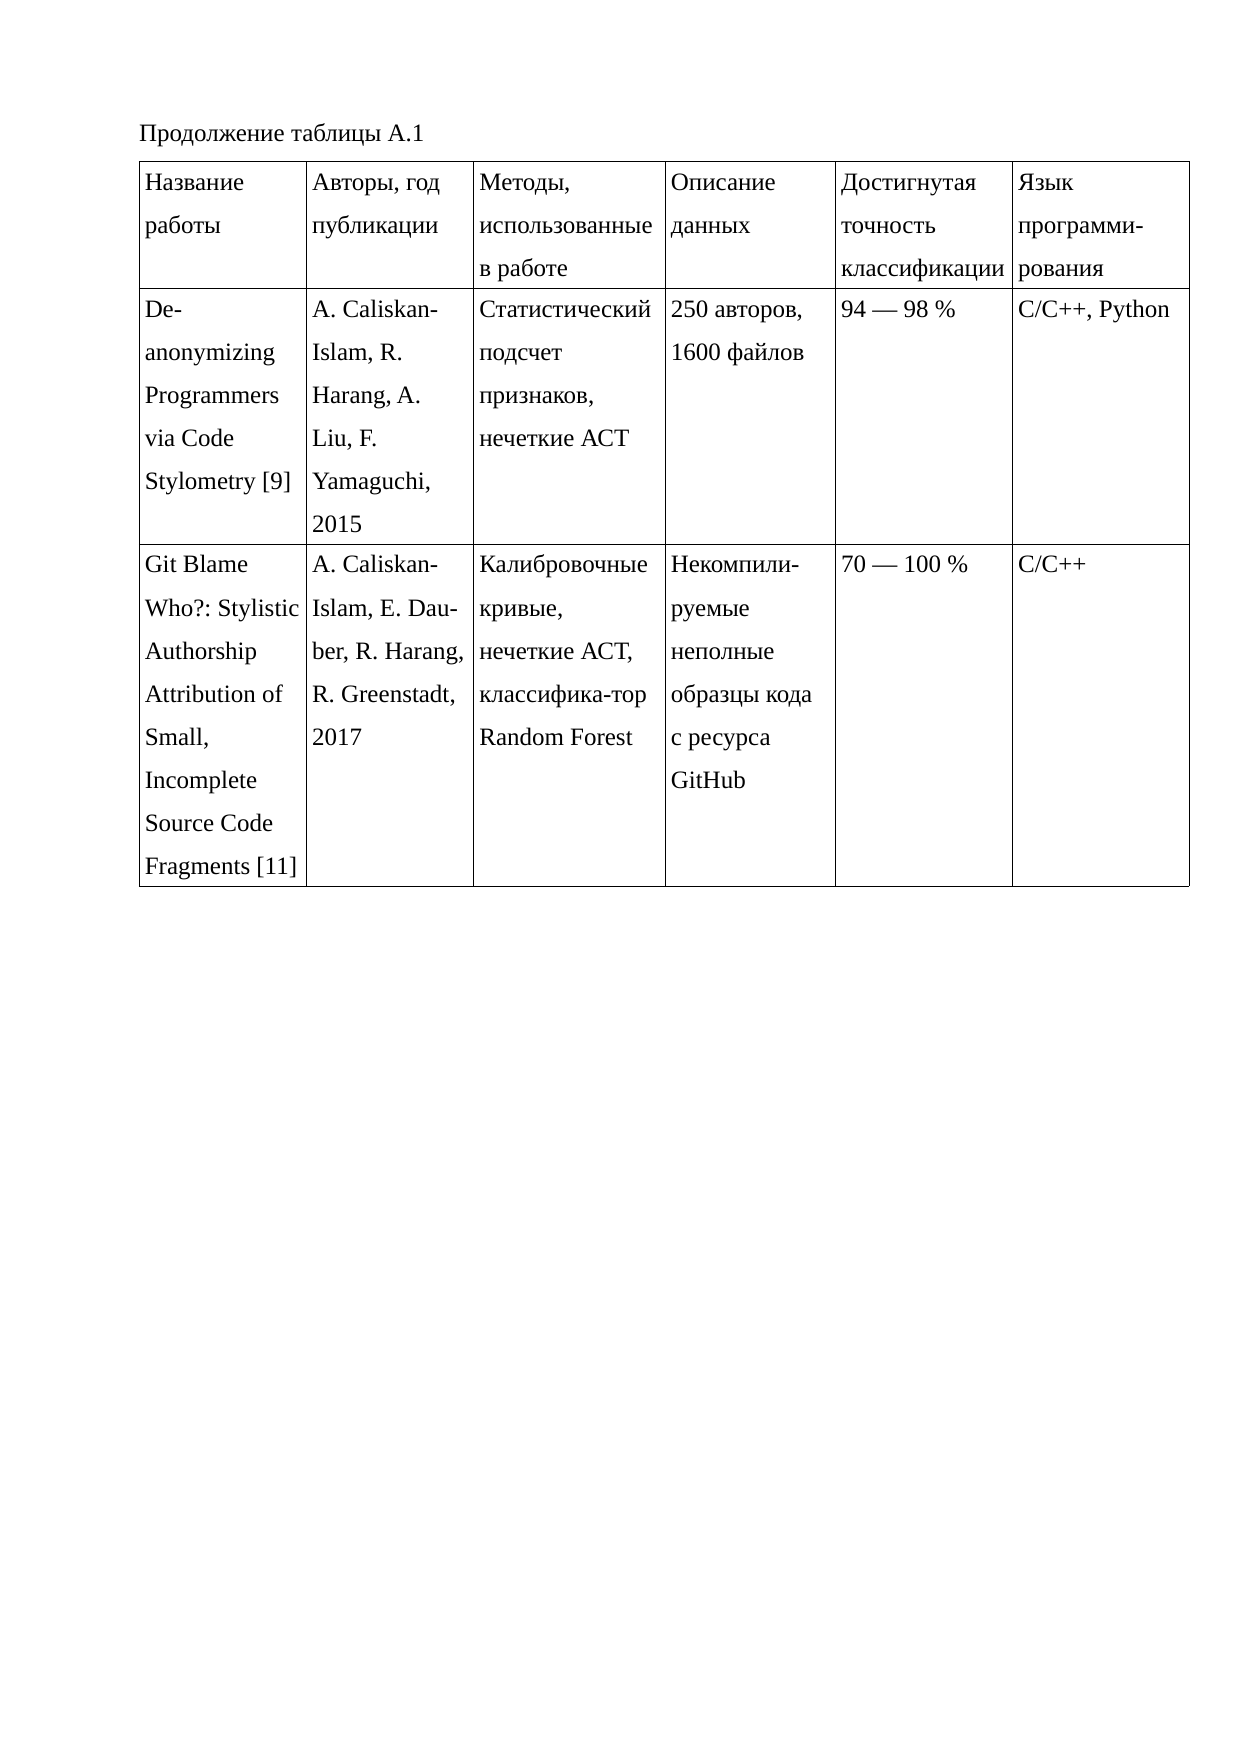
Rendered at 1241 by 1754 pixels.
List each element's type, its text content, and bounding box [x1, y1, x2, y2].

table_cell 94 — 98 % [836, 289, 1012, 544]
table_cell 70 — 100 % [836, 545, 1012, 886]
table_header Методы, использованные в работе [474, 162, 665, 288]
table_cell C/C++ [1013, 545, 1189, 886]
table_cell 250 авторов, 1600 файлов [666, 289, 835, 544]
table_cell Статистический подсчет признаков, нечеткие АСТ [474, 289, 665, 544]
table_cell Некомпили-руемые неполные образцы кода с ресурса GitHub [666, 545, 835, 886]
table_header Язык программи-рования [1013, 162, 1189, 288]
table_cell A. Caliskan-Islam, R. Harang, A. Liu, F. Yamaguchi, 2015 [307, 289, 473, 544]
table_cell De-anonymizing Programmers via Code Stylometry [9] [140, 289, 306, 544]
table_header Авторы, год публикации [307, 162, 473, 288]
table_header Название работы [140, 162, 306, 288]
text Продолжение таблицы А.1 [139, 118, 1122, 147]
table_header Достигнутая точность классификации [836, 162, 1012, 288]
table_cell Git Blame Who?: Stylistic Authorship Attribution of Small, Incomplete Source Code Fragments [11] [140, 545, 306, 886]
table_header Описание данных [666, 162, 835, 288]
table_cell A. Caliskan-Islam, E. Dau-ber, R. Harang, R. Greenstadt, 2017 [307, 545, 473, 886]
table_cell C/C++, Python [1013, 289, 1189, 544]
table_cell Калибровочные кривые, нечеткие АСТ, классифика-тор Random Forest [474, 545, 665, 886]
